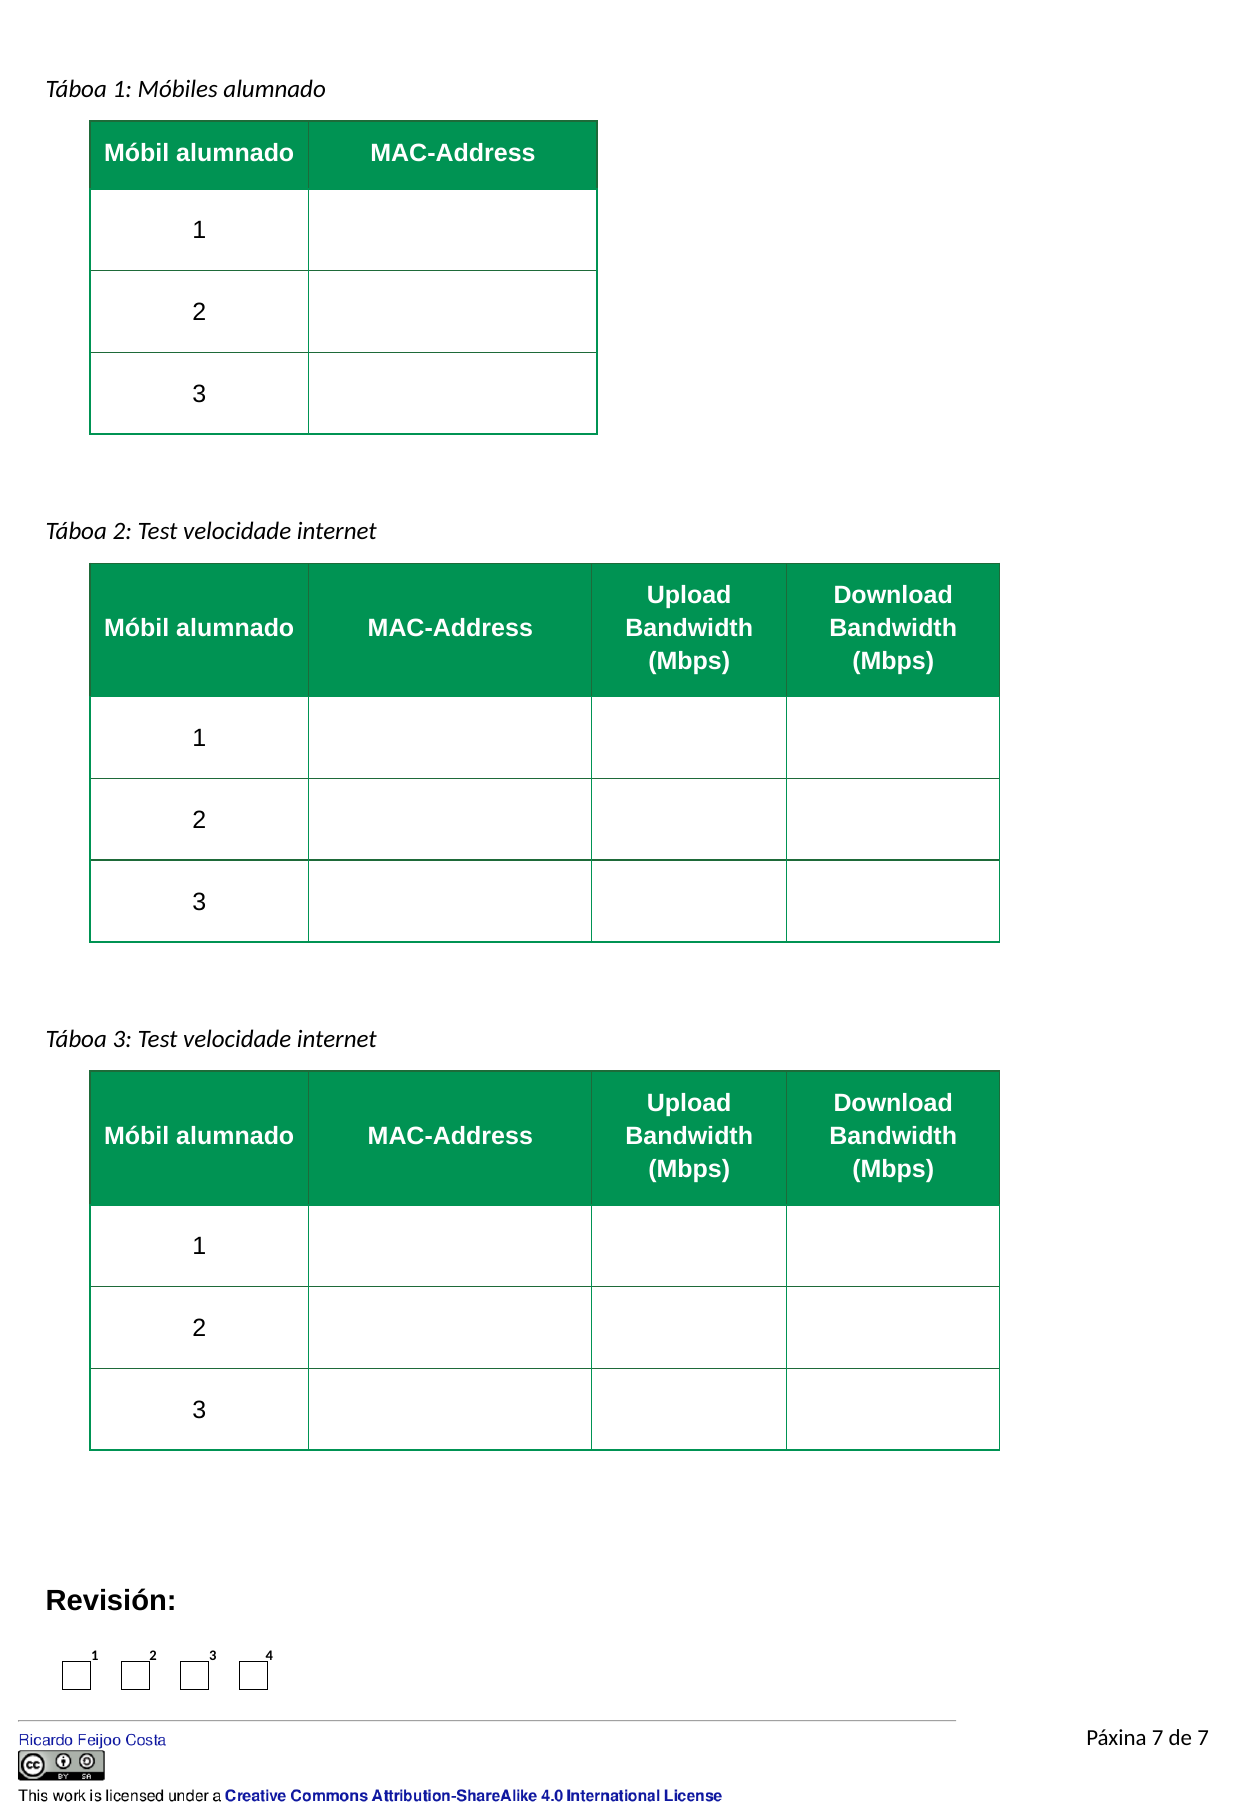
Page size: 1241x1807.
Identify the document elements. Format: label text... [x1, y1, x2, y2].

table_cell [787, 861, 999, 941]
table_cell 1 [91, 697, 308, 778]
table_header Móbil alumnado [91, 122, 308, 188]
table_cell 1 [91, 190, 308, 269]
table_header Download Bandwidth (Mbps) [787, 1072, 999, 1204]
table_cell [592, 1287, 786, 1367]
text 1 2 3 4 [45, 1634, 1209, 1664]
table_cell [787, 1287, 999, 1367]
table_cell [309, 779, 591, 859]
text Táboa 3: Test velocidade internet [45, 1023, 1209, 1053]
table_cell [592, 861, 786, 941]
table_cell [309, 190, 596, 269]
table_cell [309, 697, 591, 778]
table_header Móbil alumnado [91, 564, 308, 696]
table_cell [787, 779, 999, 859]
table_header MAC-Address [309, 1072, 591, 1204]
subtitle Revisión: [45, 1583, 1209, 1616]
table_cell [309, 861, 591, 941]
table_cell 2 [91, 271, 308, 351]
table_cell [309, 271, 596, 351]
table_header Upload Bandwidth (Mbps) [592, 564, 786, 696]
table_cell [592, 697, 786, 778]
table_cell 3 [91, 1369, 308, 1449]
table_cell [309, 1287, 591, 1367]
table_cell [787, 697, 999, 778]
table_cell 3 [91, 353, 308, 433]
table_cell [309, 1206, 591, 1286]
table_header MAC-Address [309, 122, 596, 188]
table_cell [592, 779, 786, 859]
table_cell [592, 1206, 786, 1286]
table_cell [787, 1369, 999, 1449]
table_cell 2 [91, 1287, 308, 1367]
table_cell [309, 1369, 591, 1449]
table_cell 3 [91, 861, 308, 941]
text Táboa 1: Móbiles alumnado [45, 73, 1209, 103]
table_cell [592, 1369, 786, 1449]
table_header MAC-Address [309, 564, 591, 696]
picture [8, 1715, 957, 1806]
table_cell [309, 353, 596, 433]
text Táboa 2: Test velocidade internet [45, 515, 1209, 545]
table_header Upload Bandwidth (Mbps) [592, 1072, 786, 1204]
table_header Móbil alumnado [91, 1072, 308, 1204]
table_cell 1 [91, 1206, 308, 1286]
table_cell [787, 1206, 999, 1286]
table_header Download Bandwidth (Mbps) [787, 564, 999, 696]
table_cell 2 [91, 779, 308, 859]
